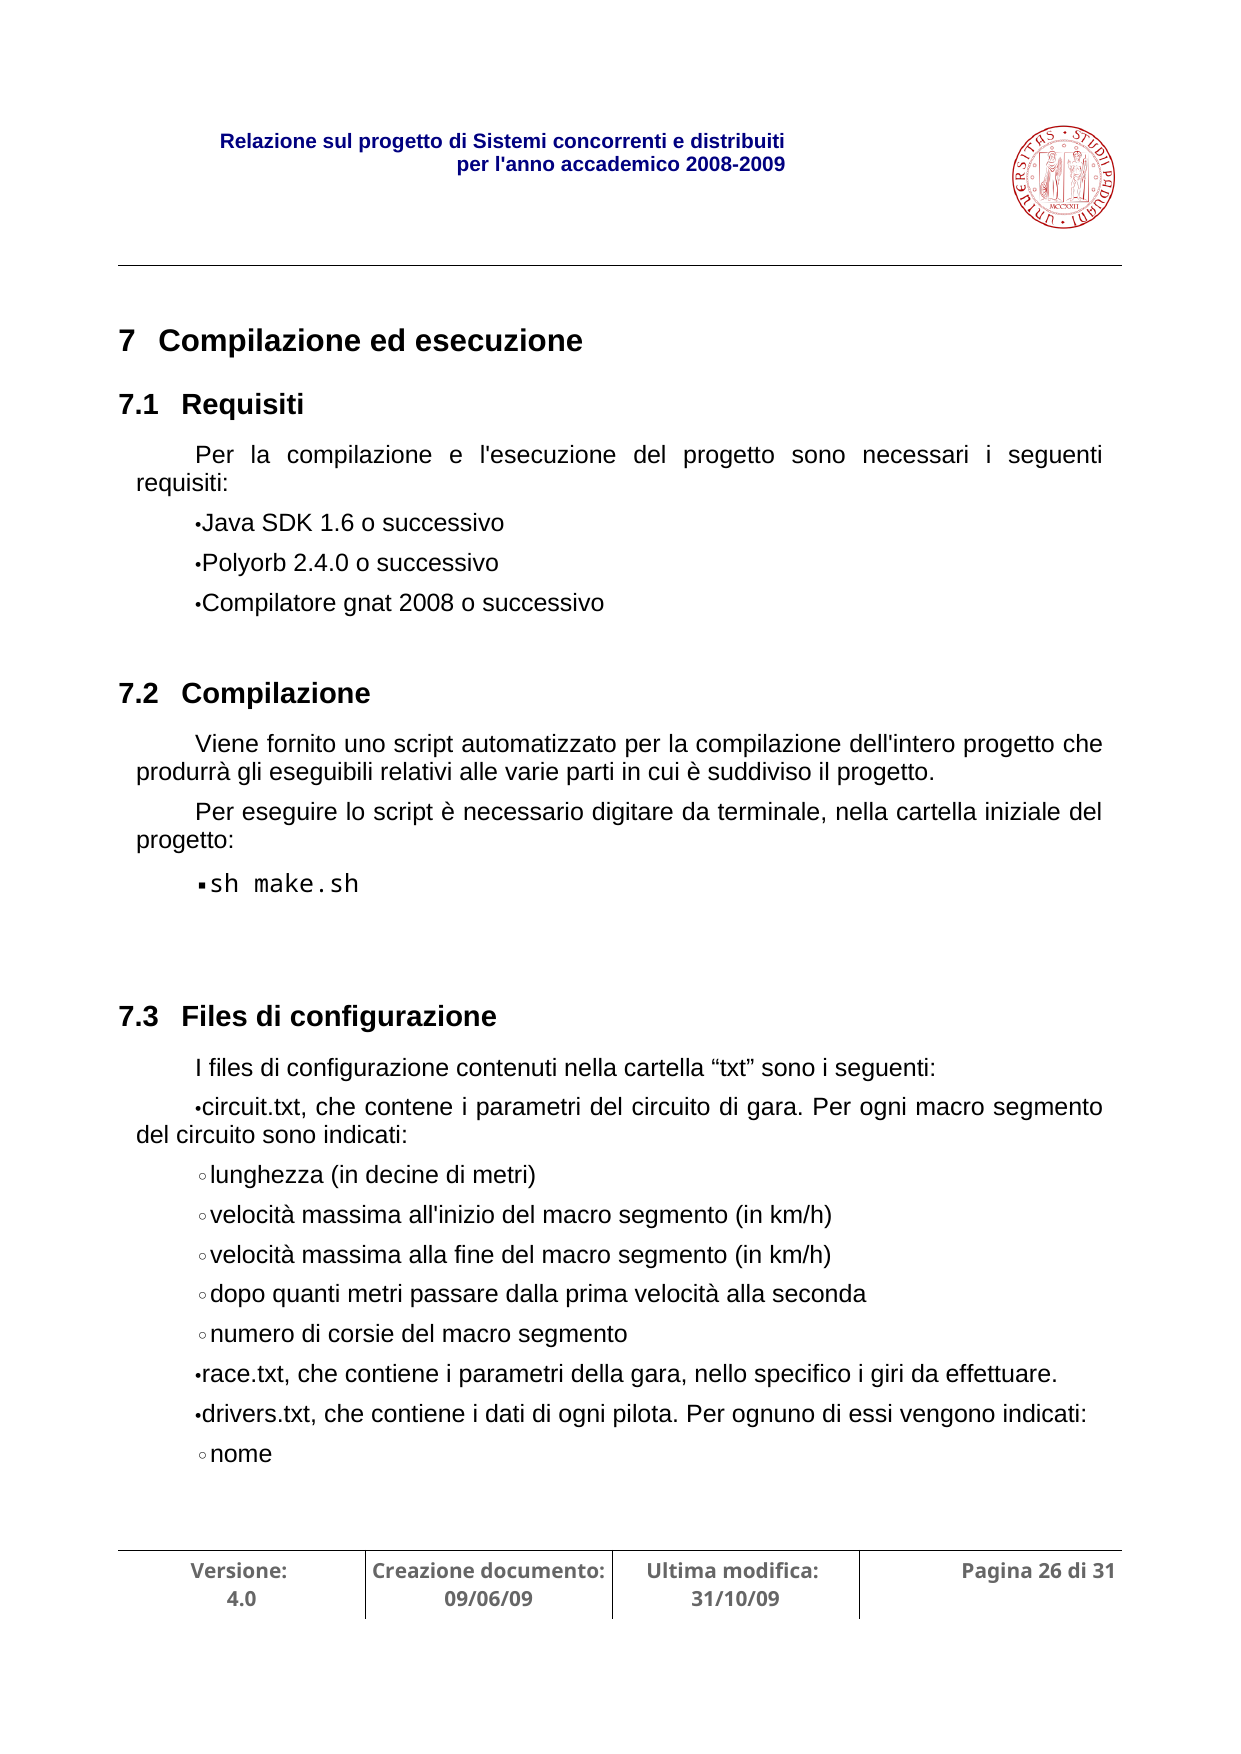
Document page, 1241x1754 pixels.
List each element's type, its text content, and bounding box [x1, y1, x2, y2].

list velocità massima all'inizio del macro segmento (in km/h) [136, 1201, 1104, 1229]
list sh make.sh [136, 866, 1104, 900]
subtitle Files di configurazione [118, 1000, 1122, 1033]
list drivers.txt, che contiene i dati di ogni pilota. Per ognuno di essi vengono indicati: [136, 1400, 1104, 1428]
list nome [136, 1439, 1104, 1467]
text I files di configurazione contenuti nella cartella “txt” sono i seguenti: [136, 1053, 1104, 1081]
list velocità massima alla fine del macro segmento (in km/h) [136, 1241, 1104, 1268]
picture [1010, 123, 1117, 231]
list numero di corsie del macro segmento [136, 1320, 1104, 1348]
text Per eseguire lo script è necessario digitare da terminale, nella cartella iniziale del progetto: [136, 798, 1104, 854]
subtitle Compilazione ed esecuzione [118, 323, 1122, 358]
list race.txt, che contiene i parametri della gara, nello specifico i giri da effettuare. [136, 1360, 1104, 1388]
list Java SDK 1.6 o successivo [136, 509, 1104, 537]
text Per la compilazione e l'esecuzione del progetto sono necessari i seguenti requisiti: [136, 441, 1104, 497]
subtitle Compilazione [118, 677, 1122, 709]
text Viene fornito uno script automatizzato per la compilazione dell'intero progetto che produrrà gli eseguibili relativi alle varie parti in cui è suddiviso il progetto. [136, 730, 1104, 786]
subtitle Requisiti [118, 388, 1122, 421]
list circuit.txt, che contene i parametri del circuito di gara. Per ogni macro segmento del circuito sono indicati: [136, 1093, 1104, 1149]
list lunghezza (in decine di metri) [136, 1161, 1104, 1189]
list Compilatore gnat 2008 o successivo [136, 588, 1104, 616]
list Polyorb 2.4.0 o successivo [136, 549, 1104, 577]
list dopo quanti metri passare dalla prima velocità alla seconda [136, 1280, 1104, 1308]
